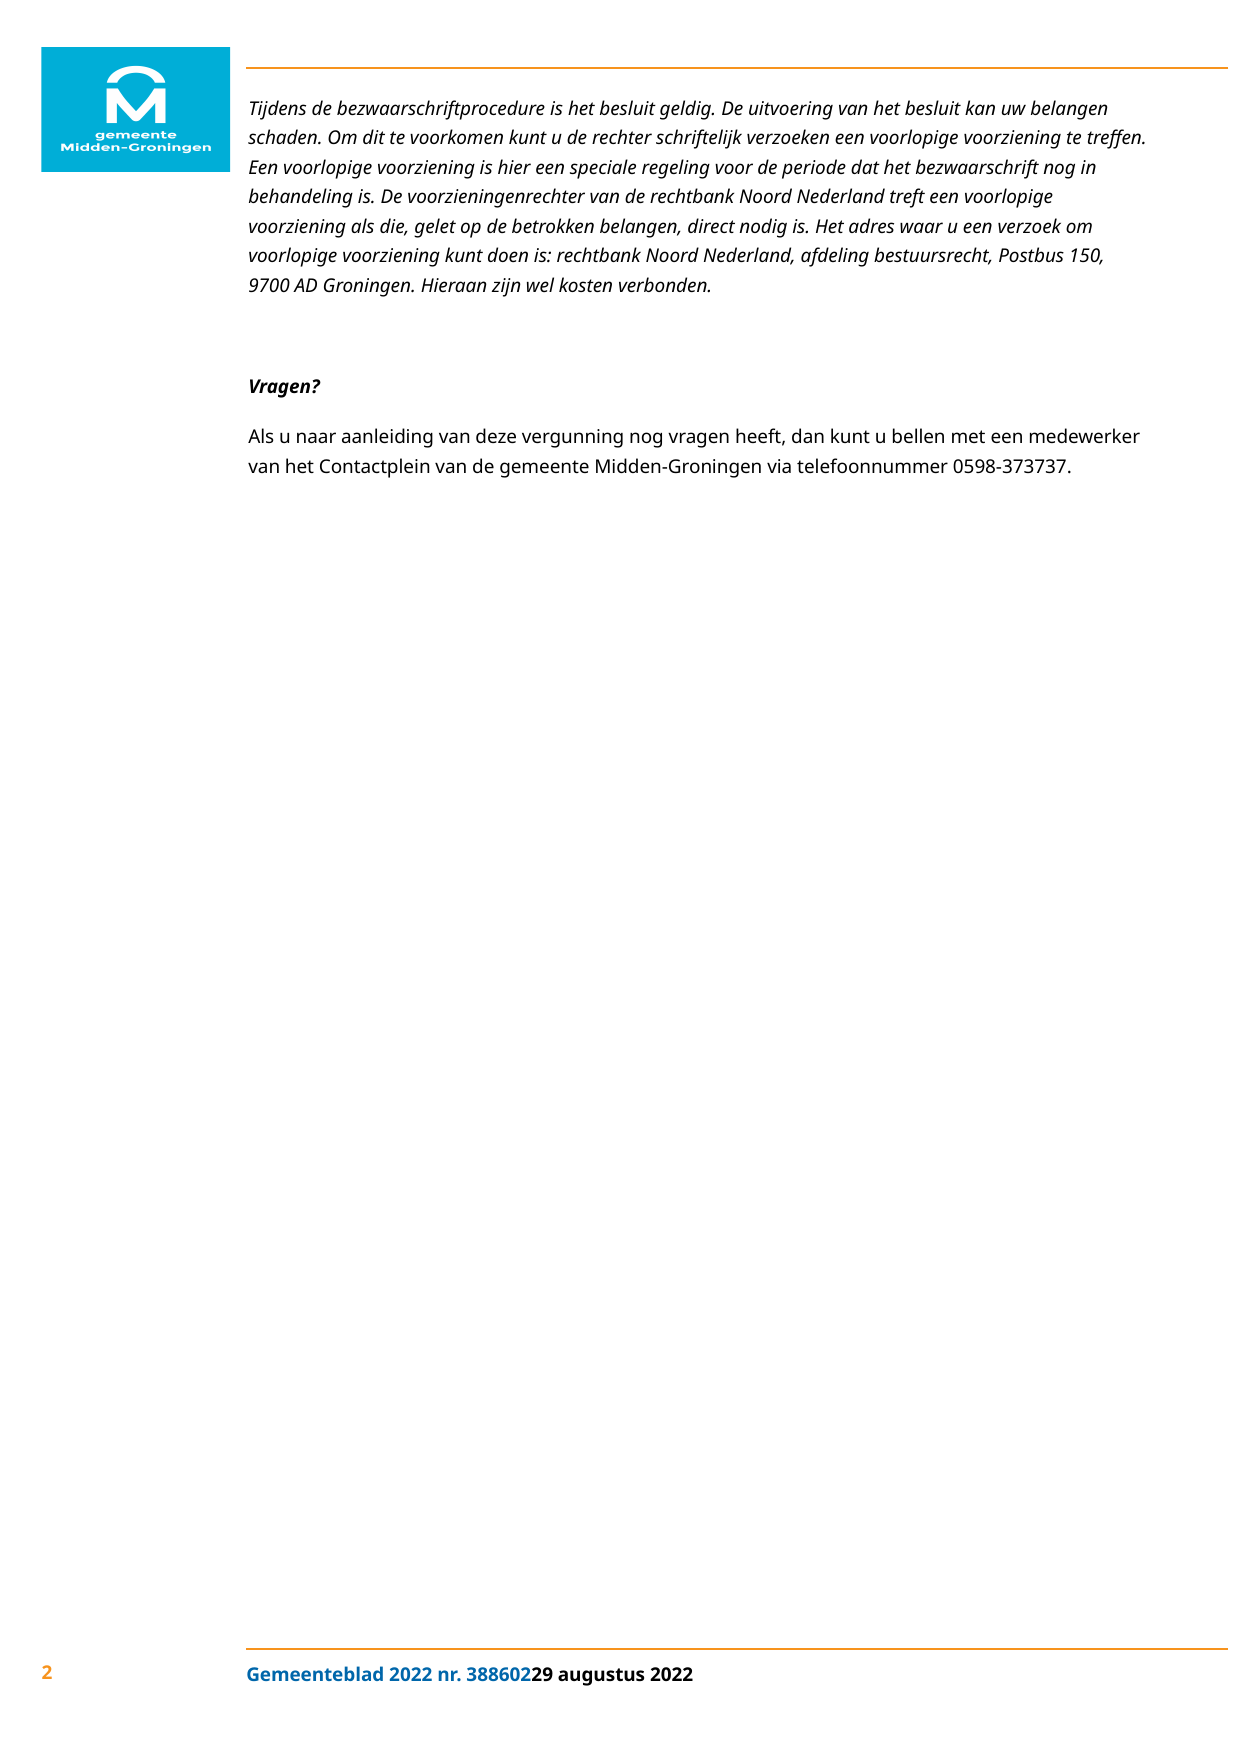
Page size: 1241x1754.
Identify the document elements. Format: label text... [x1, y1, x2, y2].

text Tijdens de bezwaarschriftprocedure is het besluit geldig. De uitvoering van het besluit kan uw belangen schaden. Om dit te voorkomen kunt u de rechter schriftelijk verzoeken een voorlopige voorziening te treffen. Een voorlopige voorziening is hier een speciale regeling voor de periode dat het bezwaarschrift nog in behandeling is. De voorzieningenrechter van de rechtbank Noord Nederland treft een voorlopige voorziening als die, gelet op de betrokken belangen, direct nodig is. Het adres waar u een verzoek om voorlopige voorziening kunt doen is: rechtbank Noord Nederland, afdeling bestuursrecht, Postbus 150, 9700 AD Groningen. Hieraan zijn wel kosten verbonden. [248, 95, 1152, 298]
text Als u naar aanleiding van deze vergunning nog vragen heeft, dan kunt u bellen met een medewerker van het Contactplein van de gemeente Midden-Groningen via telefoonnummer 0598-373737. [248, 423, 1152, 479]
text Vragen? [248, 373, 1152, 399]
picture [184, 146, 190, 153]
picture [107, 89, 165, 122]
picture [108, 66, 164, 82]
